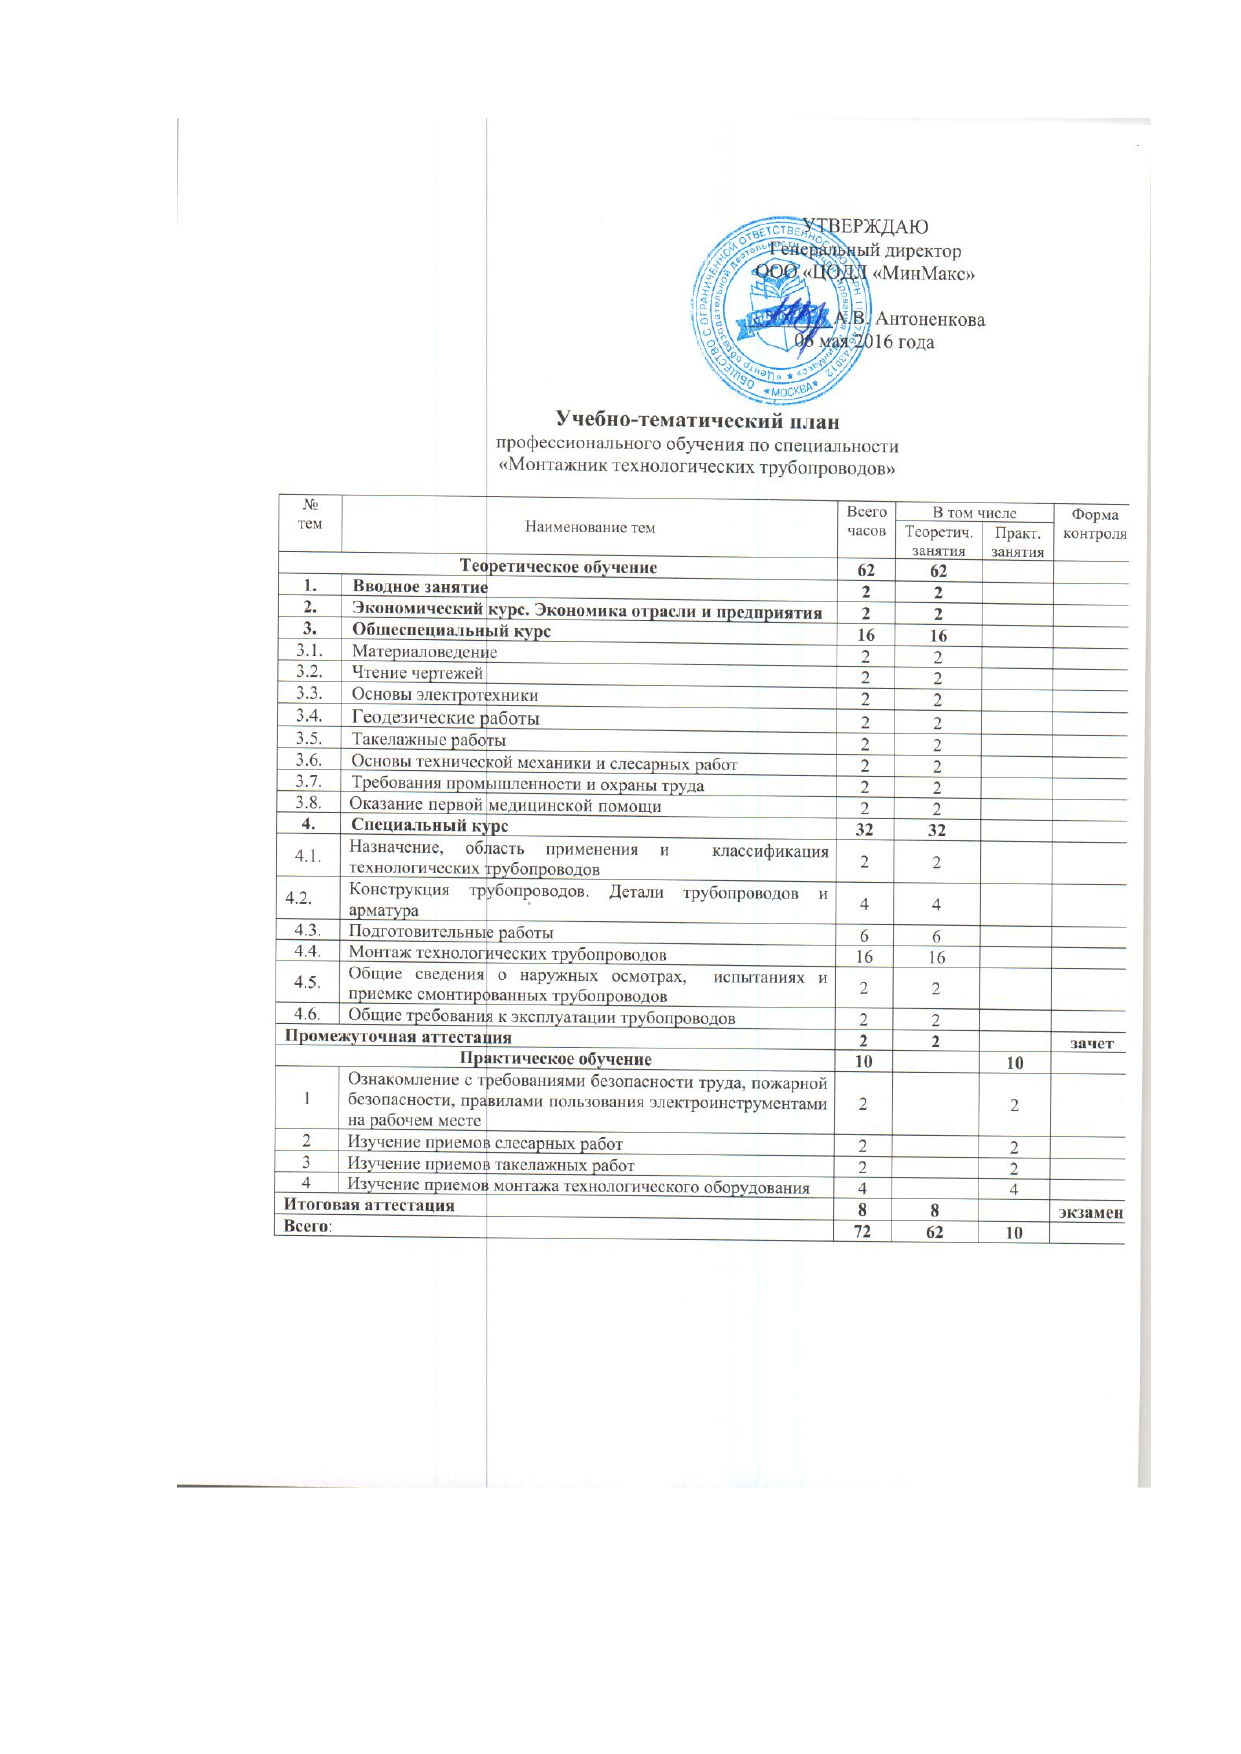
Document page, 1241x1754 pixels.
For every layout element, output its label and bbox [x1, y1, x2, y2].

picture [177, 118, 1151, 1495]
